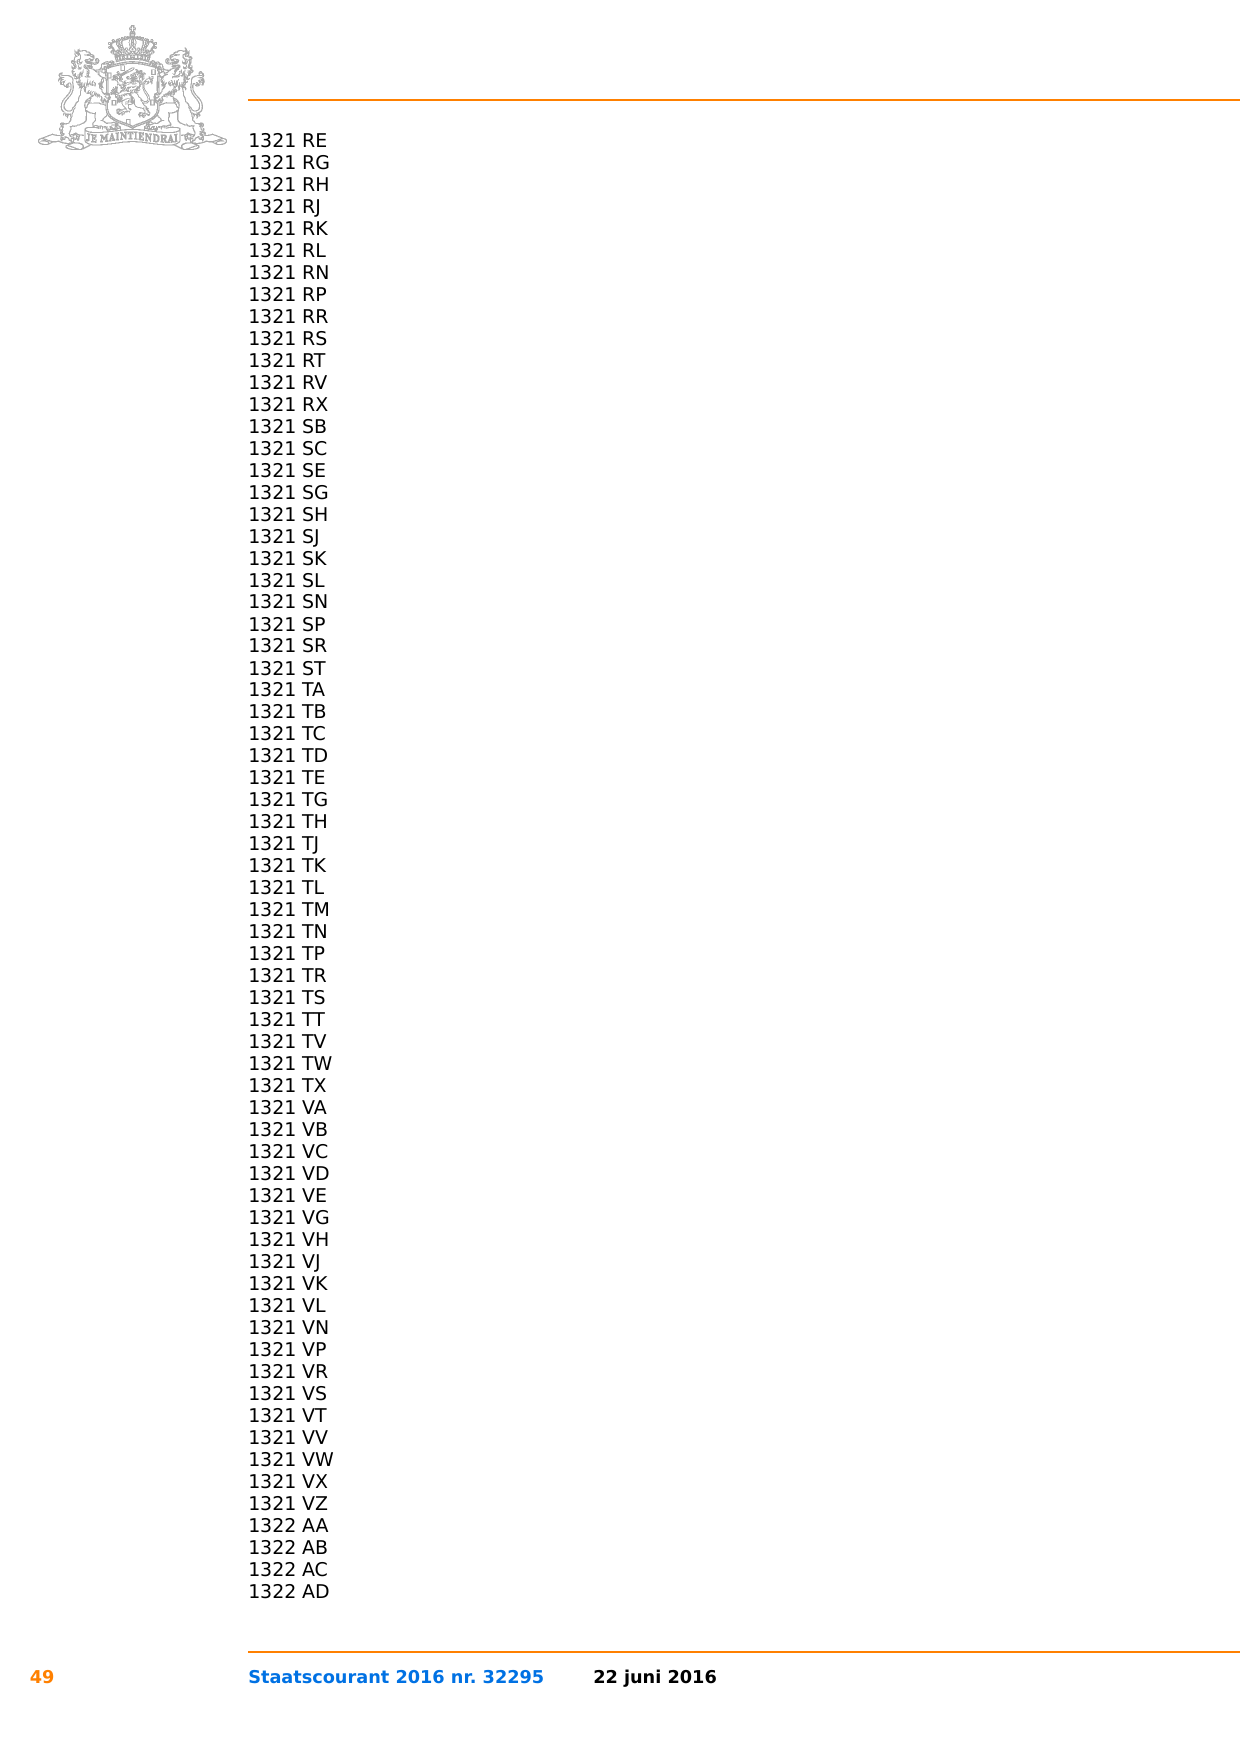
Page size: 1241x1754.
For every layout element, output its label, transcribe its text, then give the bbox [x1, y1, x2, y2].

text 1321 TX [248, 1075, 1163, 1097]
text 1321 VZ [248, 1493, 1163, 1514]
text 1321 VB [248, 1119, 1163, 1141]
text 1321 VG [248, 1207, 1163, 1229]
text 1321 RV [248, 372, 1163, 394]
text 1321 SH [248, 503, 1163, 526]
text 1321 TL [248, 877, 1163, 899]
text 1321 TD [248, 745, 1163, 767]
text 1321 SK [248, 547, 1163, 569]
text 1321 TR [248, 965, 1163, 987]
text 1321 RP [248, 284, 1163, 306]
text 1322 AA [248, 1514, 1163, 1537]
text 1321 TA [248, 679, 1163, 701]
text 1321 VD [248, 1163, 1163, 1185]
text 1321 VL [248, 1295, 1163, 1317]
text 1321 RR [248, 306, 1163, 328]
text 1321 VA [248, 1097, 1163, 1119]
text 1321 VH [248, 1229, 1163, 1251]
text 1321 SG [248, 482, 1163, 503]
text 1321 RT [248, 350, 1163, 372]
text 1321 TM [248, 899, 1163, 921]
text 1321 VP [248, 1339, 1163, 1361]
text 1321 RX [248, 394, 1163, 416]
text 1321 TN [248, 921, 1163, 943]
text 1321 RG [248, 152, 1163, 174]
text 1321 ST [248, 657, 1163, 679]
text 1321 VK [248, 1273, 1163, 1295]
text 1321 VJ [248, 1251, 1163, 1273]
text 1321 SP [248, 613, 1163, 635]
text 1322 AD [248, 1581, 1163, 1602]
text 1321 RE [248, 130, 1163, 152]
text 1321 RN [248, 262, 1163, 284]
text 1321 TS [248, 987, 1163, 1009]
text 1321 TC [248, 723, 1163, 745]
text 1321 SB [248, 416, 1163, 438]
text 1321 VC [248, 1141, 1163, 1163]
text 1322 AB [248, 1537, 1163, 1558]
text 1321 VE [248, 1185, 1163, 1207]
text 1321 SC [248, 438, 1163, 459]
text 1321 TV [248, 1031, 1163, 1053]
picture [38, 25, 227, 150]
text 1321 TB [248, 701, 1163, 723]
text 1321 TK [248, 855, 1163, 877]
text 1322 AC [248, 1558, 1163, 1581]
text 1321 RK [248, 218, 1163, 240]
text 1321 RS [248, 328, 1163, 350]
text 1321 RJ [248, 196, 1163, 218]
text 1321 SJ [248, 526, 1163, 547]
text 1321 VS [248, 1383, 1163, 1405]
text 1321 TP [248, 943, 1163, 965]
text 1321 RL [248, 240, 1163, 262]
text 1321 VT [248, 1405, 1163, 1427]
text 1321 RH [248, 174, 1163, 196]
text 1321 VW [248, 1449, 1163, 1471]
text 1321 TH [248, 811, 1163, 833]
text 1321 SL [248, 569, 1163, 591]
text 1321 VX [248, 1471, 1163, 1493]
text 1321 VV [248, 1427, 1163, 1449]
text 1321 TG [248, 789, 1163, 811]
text 1321 VN [248, 1317, 1163, 1339]
text 1321 SE [248, 459, 1163, 482]
text 1321 TT [248, 1009, 1163, 1031]
text 1321 SN [248, 591, 1163, 613]
text 1321 TJ [248, 833, 1163, 855]
text 1321 VR [248, 1361, 1163, 1383]
text 1321 SR [248, 635, 1163, 657]
text 1321 TW [248, 1053, 1163, 1075]
text 1321 TE [248, 767, 1163, 789]
